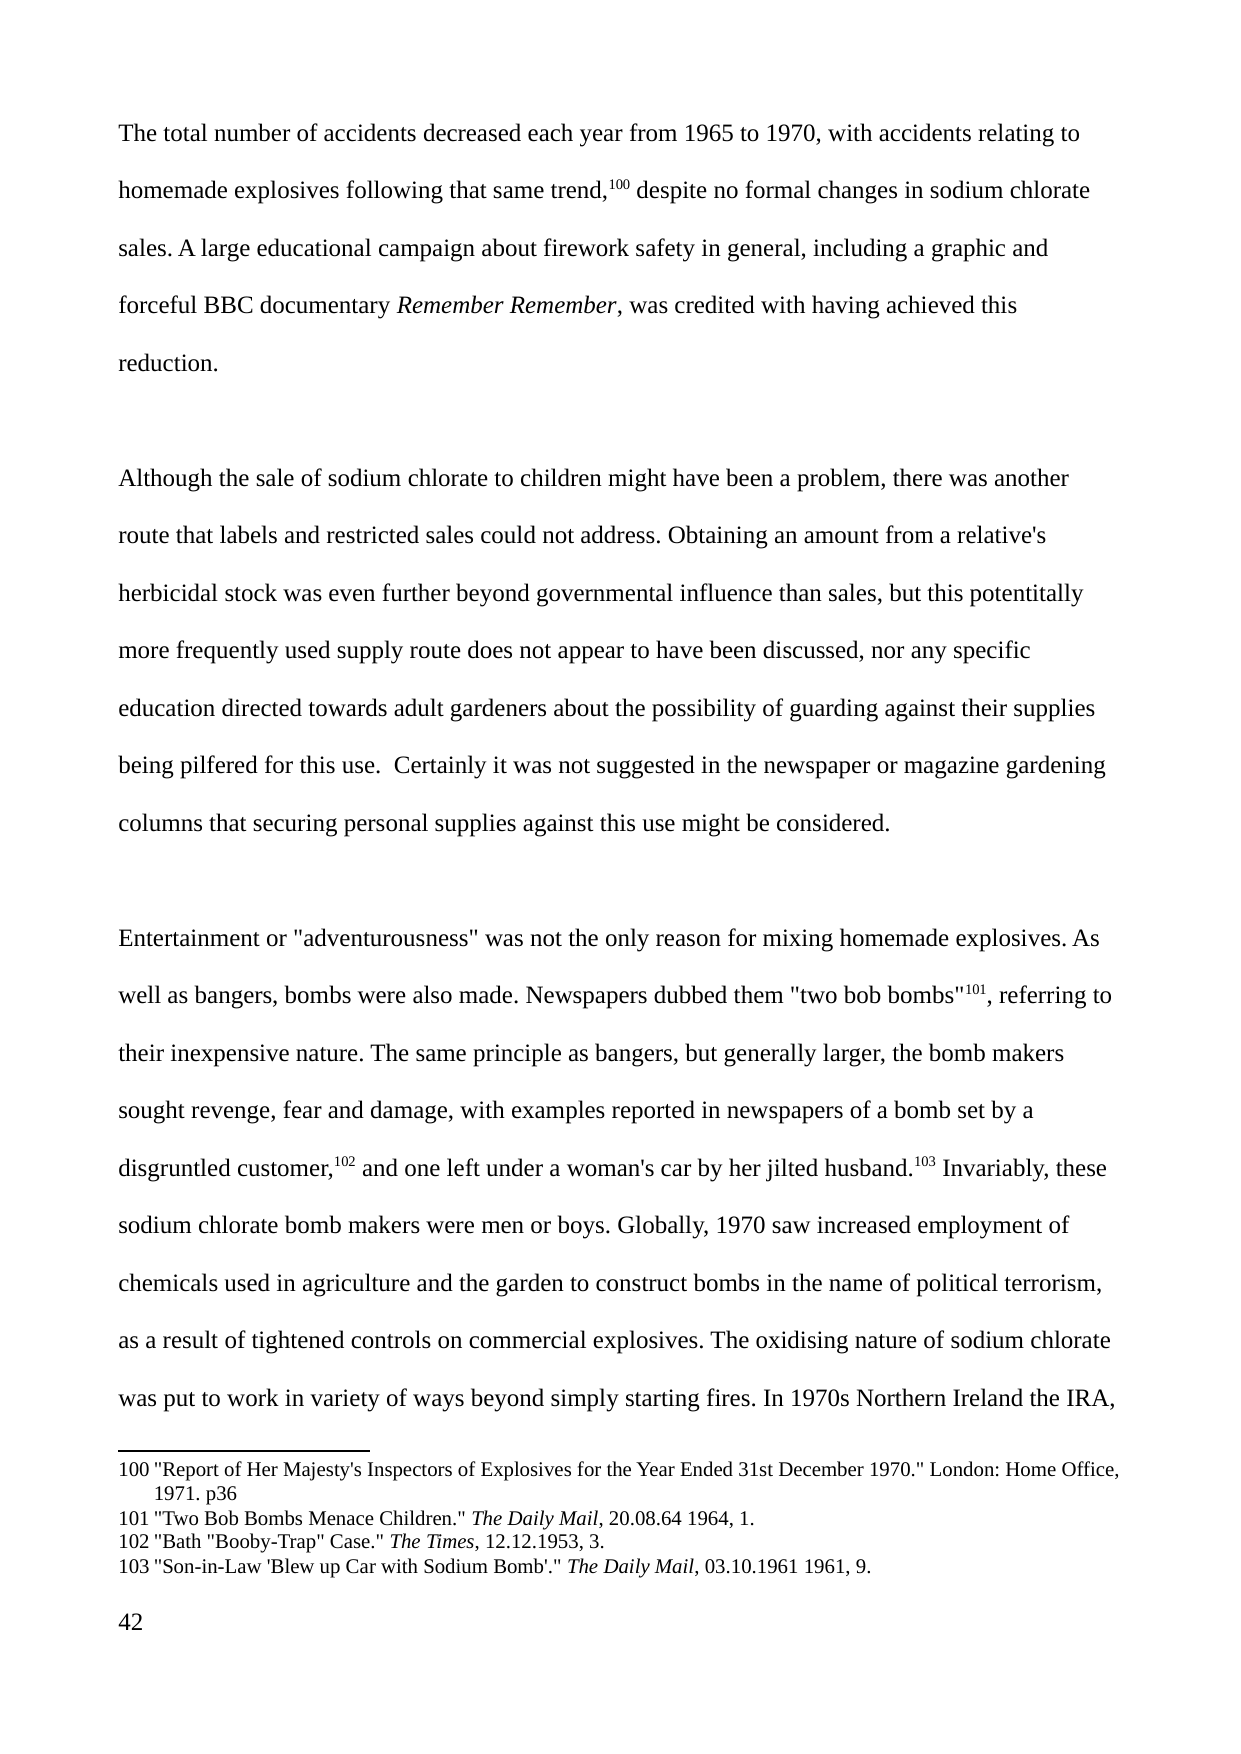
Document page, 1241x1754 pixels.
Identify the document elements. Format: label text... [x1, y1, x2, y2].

text Entertainment or "adventurousness" was not the only reason for mixing homemade explosives. As well as bangers, bombs were also made. Newspapers dubbed them "two bob bombs", referring to their inexpensive nature. The same principle as bangers, but generally larger, the bomb makers sought revenge, fear and damage, with examples reported in newspapers of a bomb set by a disgruntled customer, and one left under a woman's car by her jilted husband. Invariably, these sodium chlorate bomb makers were men or boys. Globally, 1970 saw increased employment of chemicals used in agriculture and the garden to construct bombs in the name of political terrorism, as a result of tightened controls on commercial explosives. The oxidising nature of sodium chlorate was put to work in variety of ways beyond simply starting fires. In 1970s Northern Ireland the IRA, [118, 923, 1122, 1412]
text "Report of Her Majesty's Inspectors of Explosives for the Year Ended 31st December 1970." London: Home Office, 1971. p36 [118, 1457, 1122, 1505]
text "Son-in-Law 'Blew up Car with Sodium Bomb'." The Daily Mail, 03.10.1961 1961, 9. [118, 1553, 1122, 1578]
text The total number of accidents decreased each year from 1965 to 1970, with accidents relating to homemade explosives following that same trend, despite no formal changes in sodium chlorate sales. A large educational campaign about firework safety in general, including a graphic and forceful BBC documentary Remember Remember, was credited with having achieved this reduction. [118, 118, 1122, 377]
text Although the sale of sodium chlorate to children might have been a problem, there was another route that labels and restricted sales could not address. Obtaining an amount from a relative's herbicidal stock was even further beyond governmental influence than sales, but this potentitally more frequently used supply route does not appear to have been discussed, nor any specific education directed towards adult gardeners about the possibility of guarding against their supplies being pilfered for this use. Certainly it was not suggested in the newspaper or magazine gardening columns that securing personal supplies against this use might be considered. [118, 463, 1122, 837]
text "Bath "Booby-Trap" Case." The Times, 12.12.1953, 3. [118, 1529, 1122, 1553]
text "Two Bob Bombs Menace Children." The Daily Mail, 20.08.64 1964, 1. [118, 1505, 1122, 1529]
